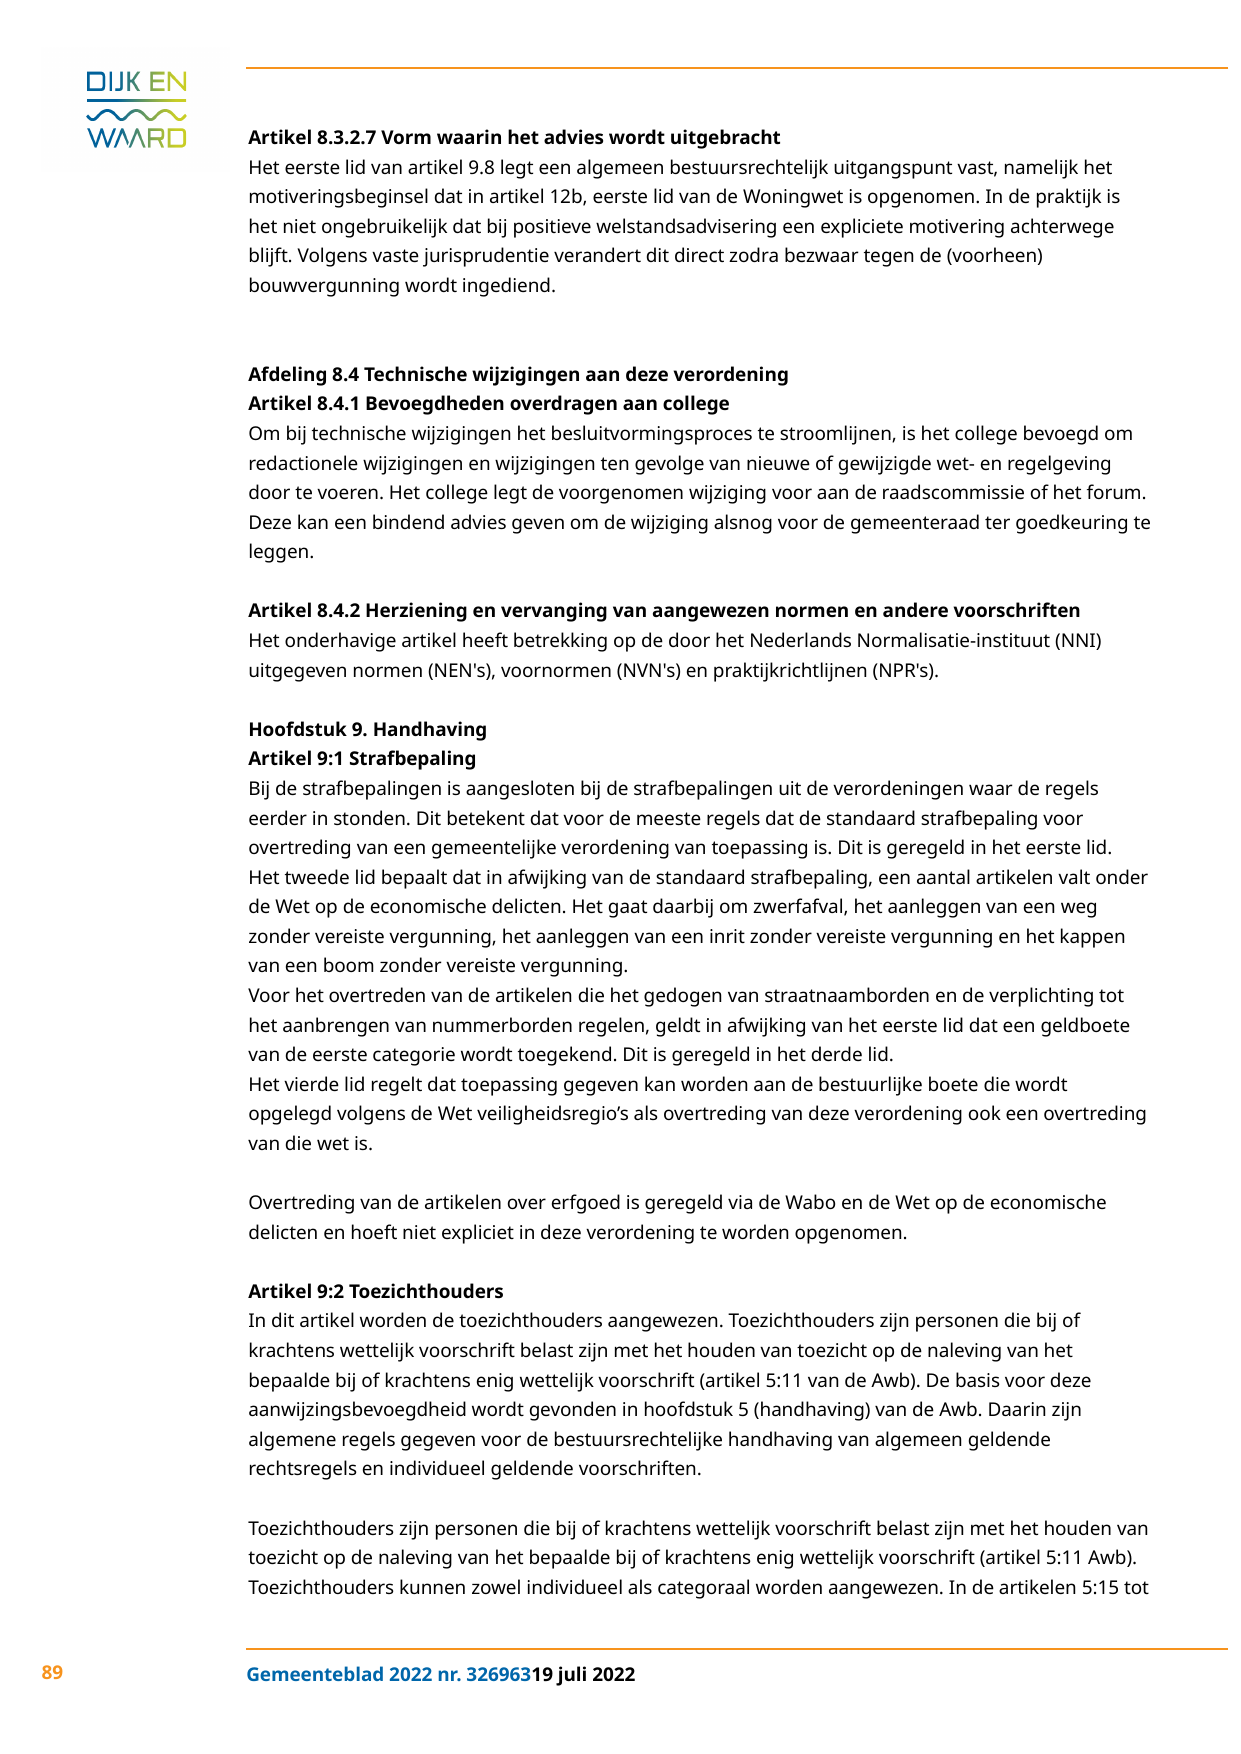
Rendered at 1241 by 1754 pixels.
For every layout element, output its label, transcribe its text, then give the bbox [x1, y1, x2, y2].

picture [41, 47, 231, 172]
text Hoofdstuk 9. Handhaving [248, 716, 1152, 742]
text Artikel 9:2 Toezichthouders [248, 1278, 1152, 1304]
text Artikel 8.4.1 Bevoegdheden overdragen aan college [248, 391, 1152, 416]
text Artikel 8.4.2 Herziening en vervanging van aangewezen normen en andere voorschriften [248, 598, 1152, 623]
text Het tweede lid bepaalt dat in afwijking van de standaard strafbepaling, een aantal artikelen valt onder de Wet op de economische delicten. Het gaat daarbij om zwerfafval, het aanleggen van een weg zonder vereiste vergunning, het aanleggen van een inrit zonder vereiste vergunning en het kappen van een boom zonder vereiste vergunning. [248, 864, 1152, 978]
text In dit artikel worden de toezichthouders aangewezen. Toezichthouders zijn personen die bij of krachtens wettelijk voorschrift belast zijn met het houden van toezicht op de naleving van het bepaalde bij of krachtens enig wettelijk voorschrift (artikel 5:11 van de Awb). De basis voor deze aanwijzingsbevoegdheid wordt gevonden in hoofdstuk 5 (handhaving) van de Awb. Daarin zijn algemene regels gegeven voor de bestuursrechtelijke handhaving van algemeen geldende rechtsregels en individueel geldende voorschriften. [248, 1308, 1152, 1481]
text Bij de strafbepalingen is aangesloten bij de strafbepalingen uit de verordeningen waar de regels eerder in stonden. Dit betekent dat voor de meeste regels dat de standaard strafbepaling voor overtreding van een gemeentelijke verordening van toepassing is. Dit is geregeld in het eerste lid. [248, 775, 1152, 860]
text Voor het overtreden van de artikelen die het gedogen van straatnaamborden en de verplichting tot het aanbrengen van nummerborden regelen, geldt in afwijking van het eerste lid dat een geldboete van de eerste categorie wordt toegekend. Dit is geregeld in het derde lid. [248, 982, 1152, 1067]
text Artikel 8.3.2.7 Vorm waarin het advies wordt uitgebracht [248, 124, 1152, 150]
text Artikel 9:1 Strafbepaling [248, 746, 1152, 771]
text Toezichthouders zijn personen die bij of krachtens wettelijk voorschrift belast zijn met het houden van toezicht op de naleving van het bepaalde bij of krachtens enig wettelijk voorschrift (artikel 5:11 Awb). Toezichthouders kunnen zowel individueel als categoraal worden aangewezen. In de artikelen 5:15 tot [248, 1515, 1152, 1600]
text Het onderhavige artikel heeft betrekking op de door het Nederlands Normalisatie-instituut (NNI) uitgegeven normen (NEN's), voornormen (NVN's) en praktijkrichtlijnen (NPR's). [248, 627, 1152, 683]
text Overtreding van de artikelen over erfgoed is geregeld via de Wabo en de Wet op de economische delicten en hoeft niet expliciet in deze verordening te worden opgenomen. [248, 1189, 1152, 1245]
text Afdeling 8.4 Technische wijzigingen aan deze verordening [248, 361, 1152, 387]
text Het vierde lid regelt dat toepassing gegeven kan worden aan de bestuurlijke boete die wordt opgelegd volgens de Wet veiligheidsregio’s als overtreding van deze verordening ook een overtreding van die wet is. [248, 1071, 1152, 1156]
text Het eerste lid van artikel 9.8 legt een algemeen bestuursrechtelijk uitgangspunt vast, namelijk het motiveringsbeginsel dat in artikel 12b, eerste lid van de Woningwet is opgenomen. In de praktijk is het niet ongebruikelijk dat bij positieve welstandsadvisering een expliciete motivering achterwege blijft. Volgens vaste jurisprudentie verandert dit direct zodra bezwaar tegen de (voorheen) bouwvergunning wordt ingediend. [248, 154, 1152, 298]
text Om bij technische wijzigingen het besluitvormingsproces te stroomlijnen, is het college bevoegd om redactionele wijzigingen en wijzigingen ten gevolge van nieuwe of gewijzigde wet- en regelgeving door te voeren. Het college legt de voorgenomen wijziging voor aan de raadscommissie of het forum. Deze kan een bindend advies geven om de wijziging alsnog voor de gemeenteraad ter goedkeuring te leggen. [248, 420, 1152, 564]
